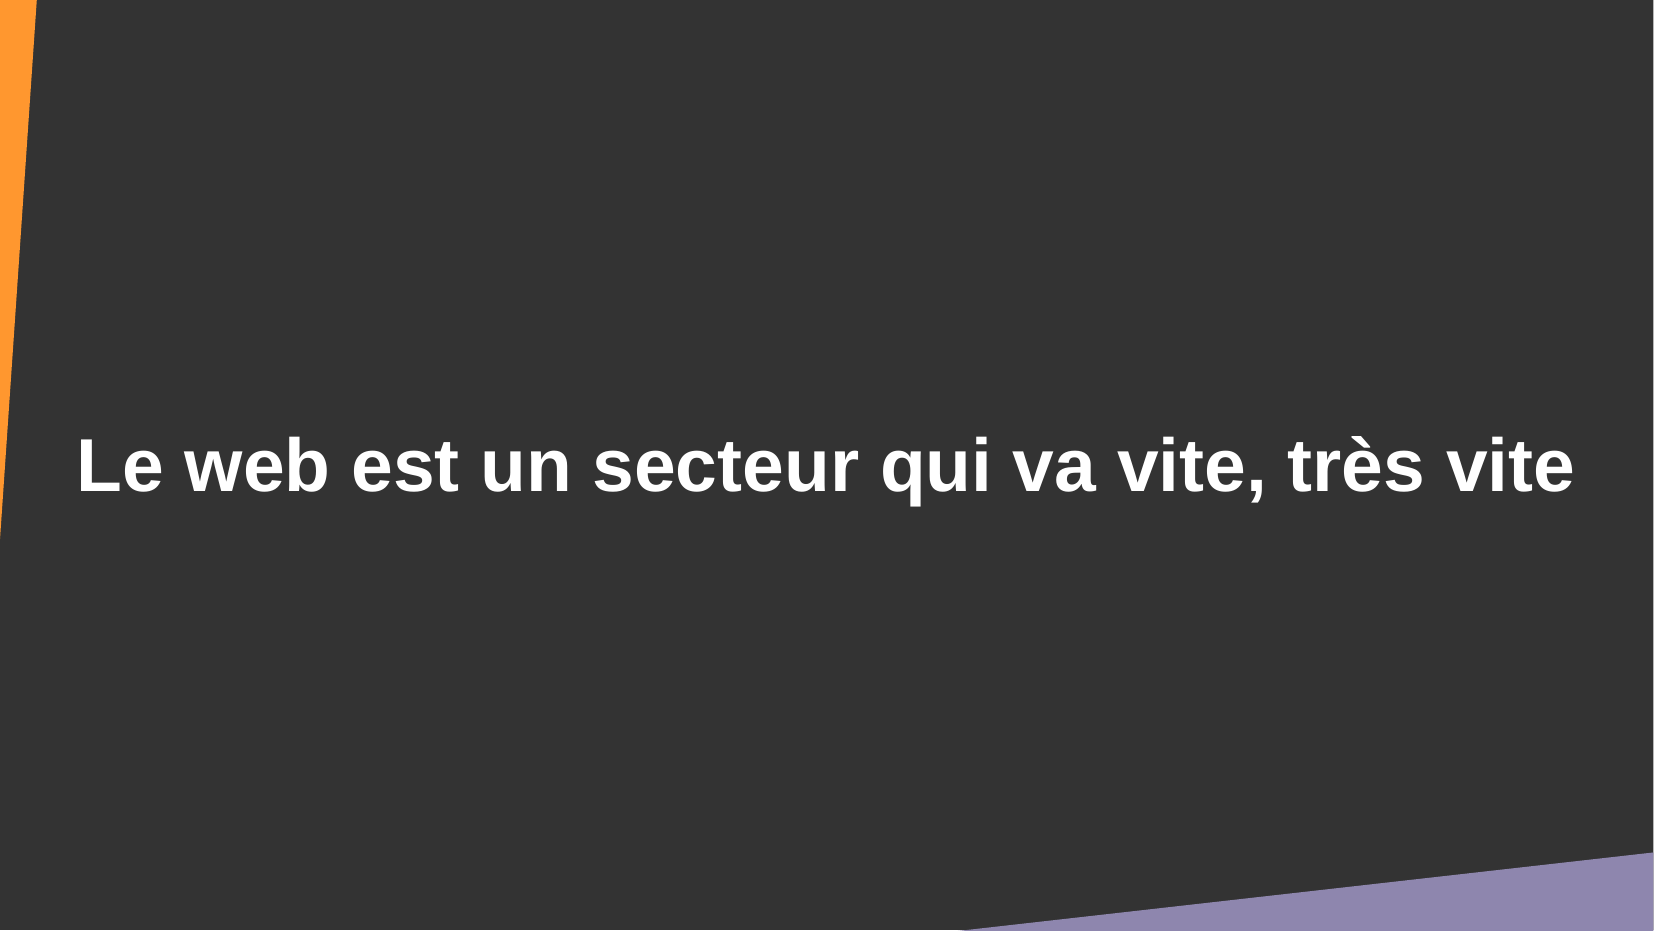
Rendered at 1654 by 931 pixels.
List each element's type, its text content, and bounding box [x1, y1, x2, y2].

text_box [0, 0, 37, 540]
text_box [957, 852, 1654, 931]
title Le web est un secteur qui va vite, très vite [19, 423, 1635, 508]
